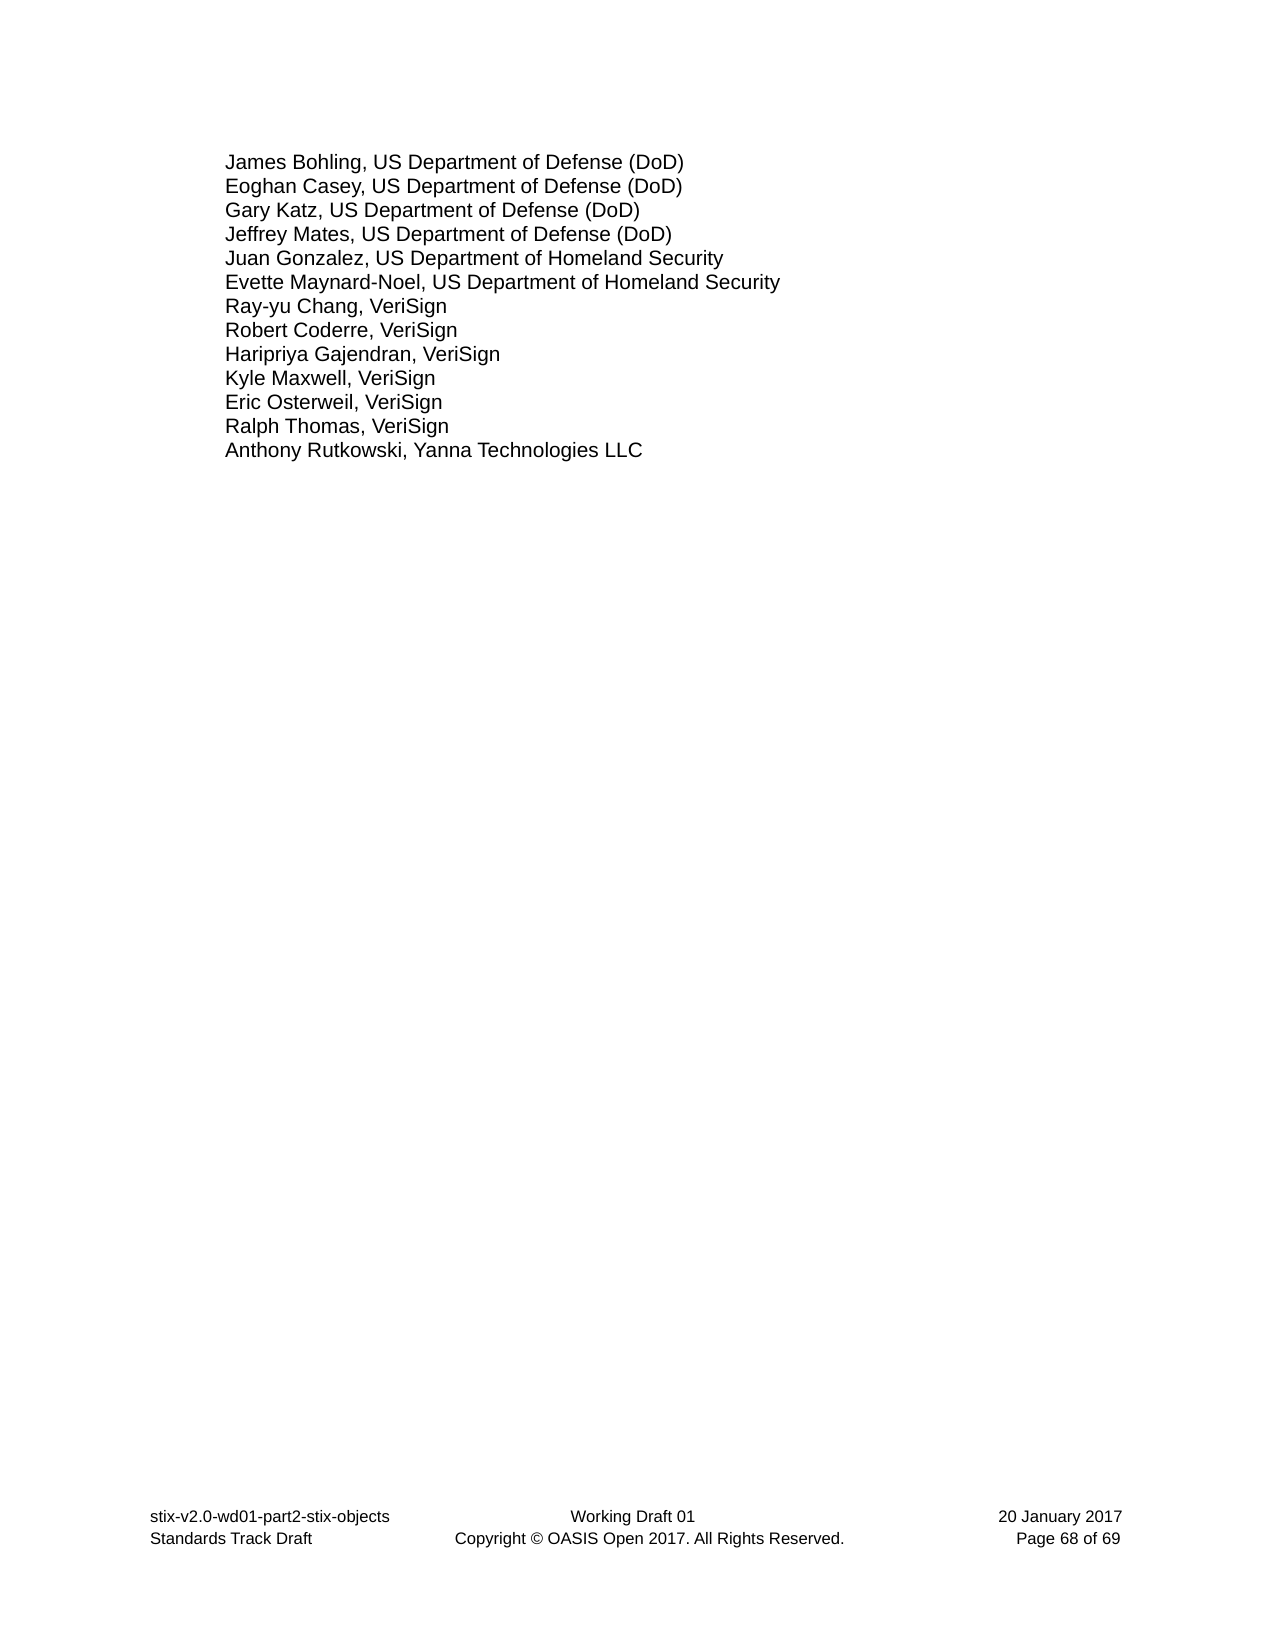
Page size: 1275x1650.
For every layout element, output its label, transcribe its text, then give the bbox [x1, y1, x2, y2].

text Evette Maynard-Noel, US Department of Homeland Security [225, 270, 1125, 294]
text Ralph Thomas, VeriSign [225, 413, 1125, 437]
text Robert Coderre, VeriSign [225, 318, 1125, 342]
text James Bohling, US Department of Defense (DoD) [225, 150, 1125, 174]
text Kyle Maxwell, VeriSign [225, 366, 1125, 389]
text Anthony Rutkowski, Yanna Technologies LLC [225, 437, 1125, 461]
text Ray-yu Chang, VeriSign [225, 294, 1125, 318]
text Eoghan Casey, US Department of Defense (DoD) [225, 174, 1125, 198]
text Eric Osterweil, VeriSign [225, 389, 1125, 413]
text Haripriya Gajendran, VeriSign [225, 342, 1125, 366]
text Gary Katz, US Department of Defense (DoD) [225, 198, 1125, 222]
text Juan Gonzalez, US Department of Homeland Security [225, 246, 1125, 270]
text Jeffrey Mates, US Department of Defense (DoD) [225, 222, 1125, 246]
